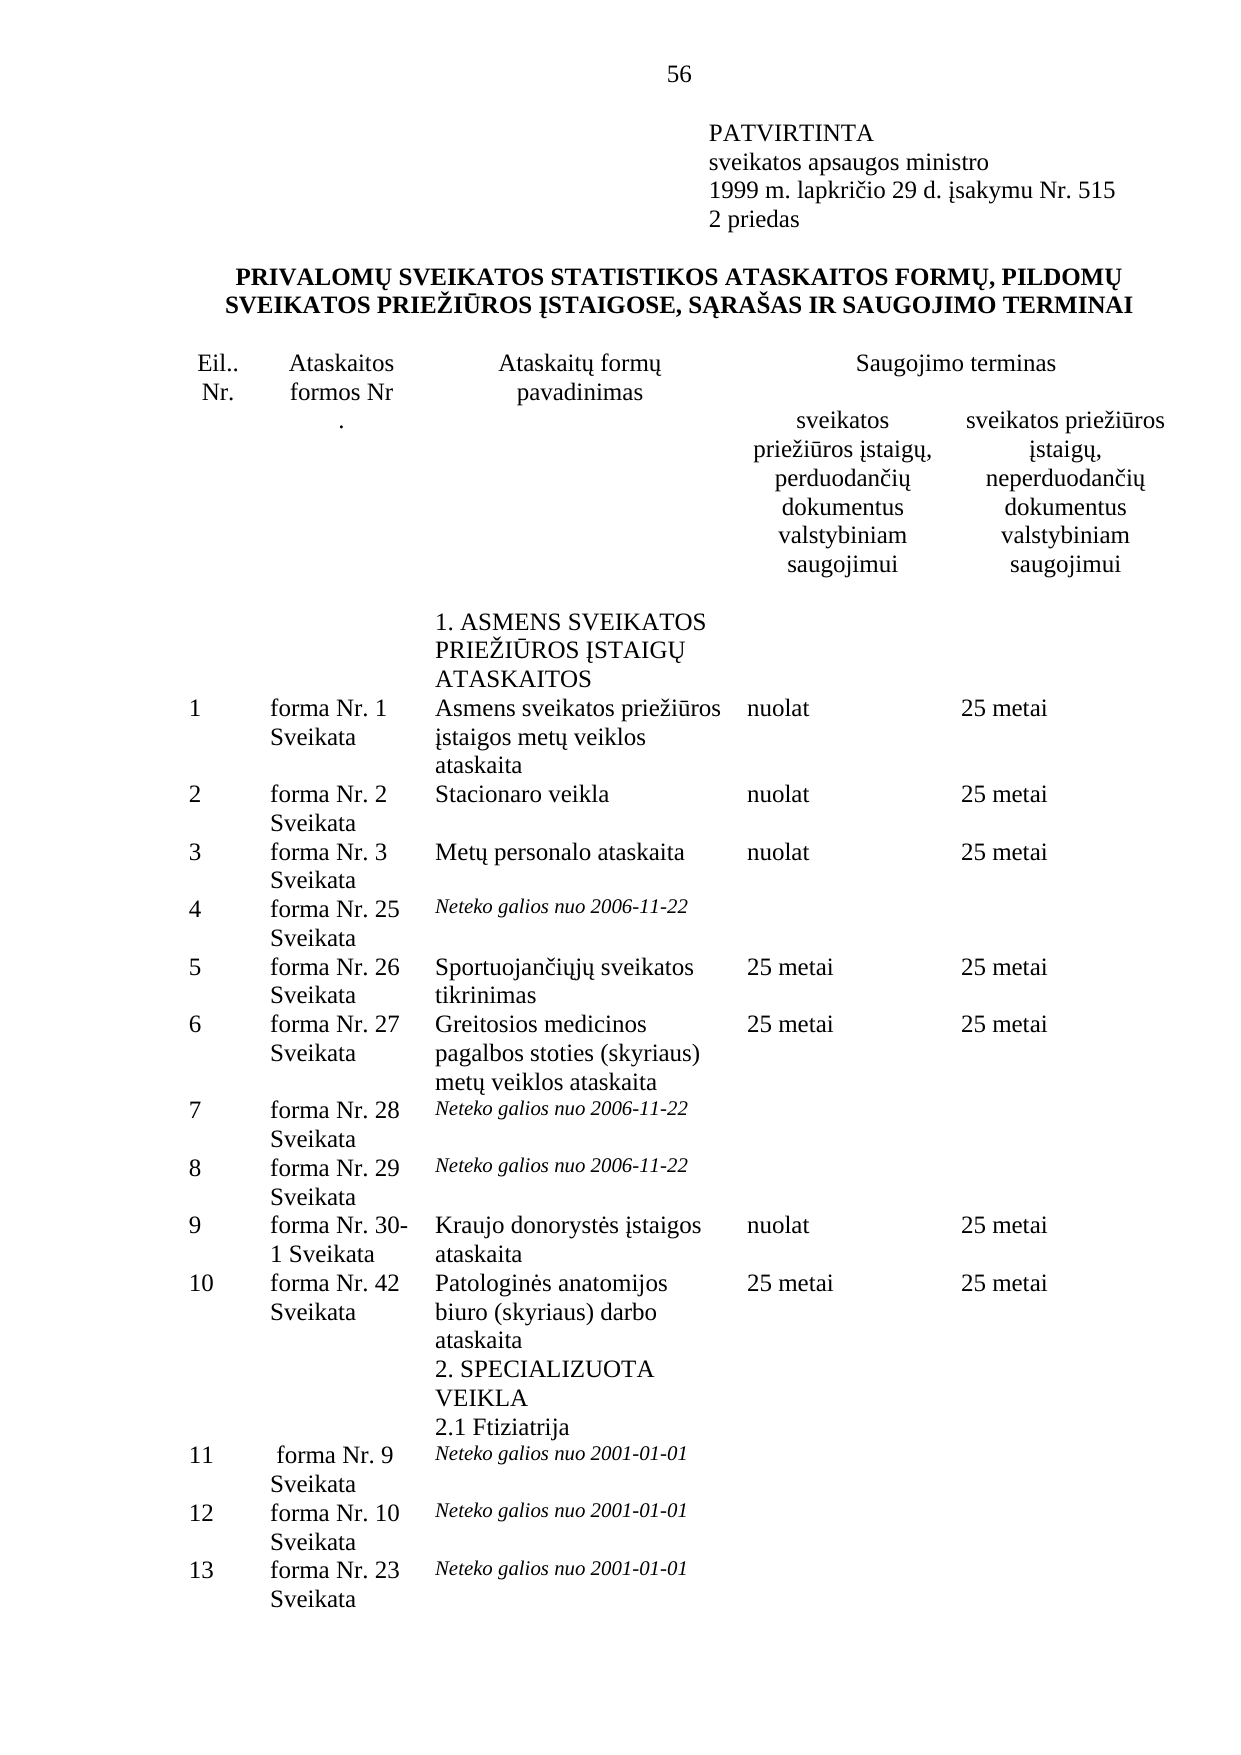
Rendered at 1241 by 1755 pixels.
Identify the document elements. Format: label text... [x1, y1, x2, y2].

table_cell forma Nr. 1 Sveikata [259, 693, 424, 779]
table_cell 2.1 Ftiziatrija [424, 1412, 736, 1441]
table_cell 6 [177, 1009, 259, 1096]
table_cell Sportuojančiųjų sveikatos tikrinimas [424, 952, 736, 1009]
table_header Ataskaitų formų pavadinimas [424, 348, 736, 406]
table_cell 3 [177, 837, 259, 894]
table_cell 25 metai [950, 779, 1181, 837]
table_cell [950, 1096, 1181, 1153]
table_cell 7 [177, 1096, 259, 1153]
table_cell [259, 1412, 424, 1441]
table_cell forma Nr. 29 Sveikata [259, 1153, 424, 1211]
table_cell Asmens sveikatos priežiūros įstaigos metų veiklos ataskaita [424, 693, 736, 779]
table_cell sveikatos priežiūros įstaigų, neperduodančių dokumentus valstybiniam saugojimui [950, 406, 1181, 607]
table_cell 10 [177, 1268, 259, 1354]
table_cell [259, 1354, 424, 1412]
table_cell Neteko galios nuo 2006-11-22 [424, 1096, 736, 1153]
table_cell [736, 1153, 949, 1211]
table_cell [736, 1441, 949, 1498]
table_cell [736, 1498, 949, 1556]
table_cell [177, 406, 259, 607]
table_cell [950, 1556, 1181, 1613]
table_cell Neteko galios nuo 2006-11-22 [424, 894, 736, 952]
table_cell [259, 607, 424, 693]
table_cell Neteko galios nuo 2006-11-22 [424, 1153, 736, 1211]
text 1999 m. lapkričio 29 d. įsakymu Nr. 515 [177, 176, 1181, 204]
table_cell [736, 1556, 949, 1613]
table_header Ataskaitos formos Nr [259, 348, 424, 406]
table_cell Kraujo donorystės įstaigos ataskaita [424, 1211, 736, 1268]
text sveikatos apsaugos ministro [177, 147, 1181, 176]
table_cell forma Nr. 23 Sveikata [259, 1556, 424, 1613]
table_cell forma Nr. 42 Sveikata [259, 1268, 424, 1354]
table_cell forma Nr. 2 Sveikata [259, 779, 424, 837]
text Privalomų sveikatos statistikos ataskaitos formų, pildomų sveikatos priežiūros įstaigose, sąrašas ir saugojimo terminai [177, 262, 1181, 319]
table_cell 1. ASMENS SVEIKATOS PRIEŽIŪROS ĮSTAIGŲ ATASKAITOS [424, 607, 736, 693]
table_cell 2 [177, 779, 259, 837]
table_cell forma Nr. 9 Sveikata [259, 1441, 424, 1498]
table_cell forma Nr. 26 Sveikata [259, 952, 424, 1009]
table_header [1176, 348, 1181, 406]
table_cell 25 metai [950, 693, 1181, 779]
table_cell forma Nr. 10 Sveikata [259, 1498, 424, 1556]
table_cell 8 [177, 1153, 259, 1211]
table_cell 25 metai [950, 837, 1181, 894]
table_cell Neteko galios nuo 2001-01-01 [424, 1556, 736, 1613]
table_cell [177, 1412, 259, 1441]
table_cell Greitosios medicinos pagalbos stoties (skyriaus) metų veiklos ataskaita [424, 1009, 736, 1096]
table_cell Neteko galios nuo 2001-01-01 [424, 1498, 736, 1556]
table_cell 13 [177, 1556, 259, 1613]
table_cell [950, 1412, 1181, 1441]
table_cell 25 metai [736, 1009, 949, 1096]
table_cell [736, 1096, 949, 1153]
table_cell [950, 607, 1181, 693]
table_cell [177, 607, 259, 693]
table_cell [736, 1412, 949, 1441]
table_cell forma Nr. 28 Sveikata [259, 1096, 424, 1153]
table_cell Patologinės anatomijos biuro (skyriaus) darbo ataskaita [424, 1268, 736, 1354]
table_cell Neteko galios nuo 2001-01-01 [424, 1441, 736, 1498]
table_cell forma Nr. 25 Sveikata [259, 894, 424, 952]
table_cell 11 [177, 1441, 259, 1498]
table_cell [424, 406, 736, 607]
table_cell 5 [177, 952, 259, 1009]
table_cell [950, 1153, 1181, 1211]
table_cell [950, 1498, 1181, 1556]
table_cell nuolat [736, 837, 949, 894]
table_cell 25 metai [950, 1268, 1181, 1354]
table_cell nuolat [736, 693, 949, 779]
table_cell [736, 607, 949, 693]
table_cell nuolat [736, 779, 949, 837]
table_cell Stacionaro veikla [424, 779, 736, 837]
table_cell [950, 894, 1181, 952]
table_cell [950, 1441, 1181, 1498]
table_cell 25 metai [736, 1268, 949, 1354]
table_cell 12 [177, 1498, 259, 1556]
text 2 priedas [177, 204, 1181, 233]
table_cell 2. SPECIALIZUOTA VEIKLA [424, 1354, 736, 1412]
table_cell forma Nr. 3 Sveikata [259, 837, 424, 894]
table_cell [736, 1354, 949, 1412]
table_cell [177, 1354, 259, 1412]
table_cell nuolat [736, 1211, 949, 1268]
table_cell 25 metai [736, 952, 949, 1009]
table_cell forma Nr. 27 Sveikata [259, 1009, 424, 1096]
table_cell 25 metai [950, 952, 1181, 1009]
table_cell forma Nr. 30-1 Sveikata [259, 1211, 424, 1268]
table_header Eil.. Nr. [177, 348, 259, 406]
table_cell . [259, 406, 424, 607]
table_cell sveikatos priežiūros įstaigų, perduodančių dokumentus valstybiniam saugojimui [736, 406, 949, 607]
table_cell 25 metai [950, 1211, 1181, 1268]
table_cell 1 [177, 693, 259, 779]
table_cell 9 [177, 1211, 259, 1268]
table_cell [950, 1354, 1181, 1412]
table_cell Metų personalo ataskaita [424, 837, 736, 894]
table_cell 25 metai [950, 1009, 1181, 1096]
table_header Saugojimo terminas [736, 348, 1176, 406]
text PATVIRTINTA [709, 118, 1181, 147]
table_cell 4 [177, 894, 259, 952]
table_cell [736, 894, 949, 952]
